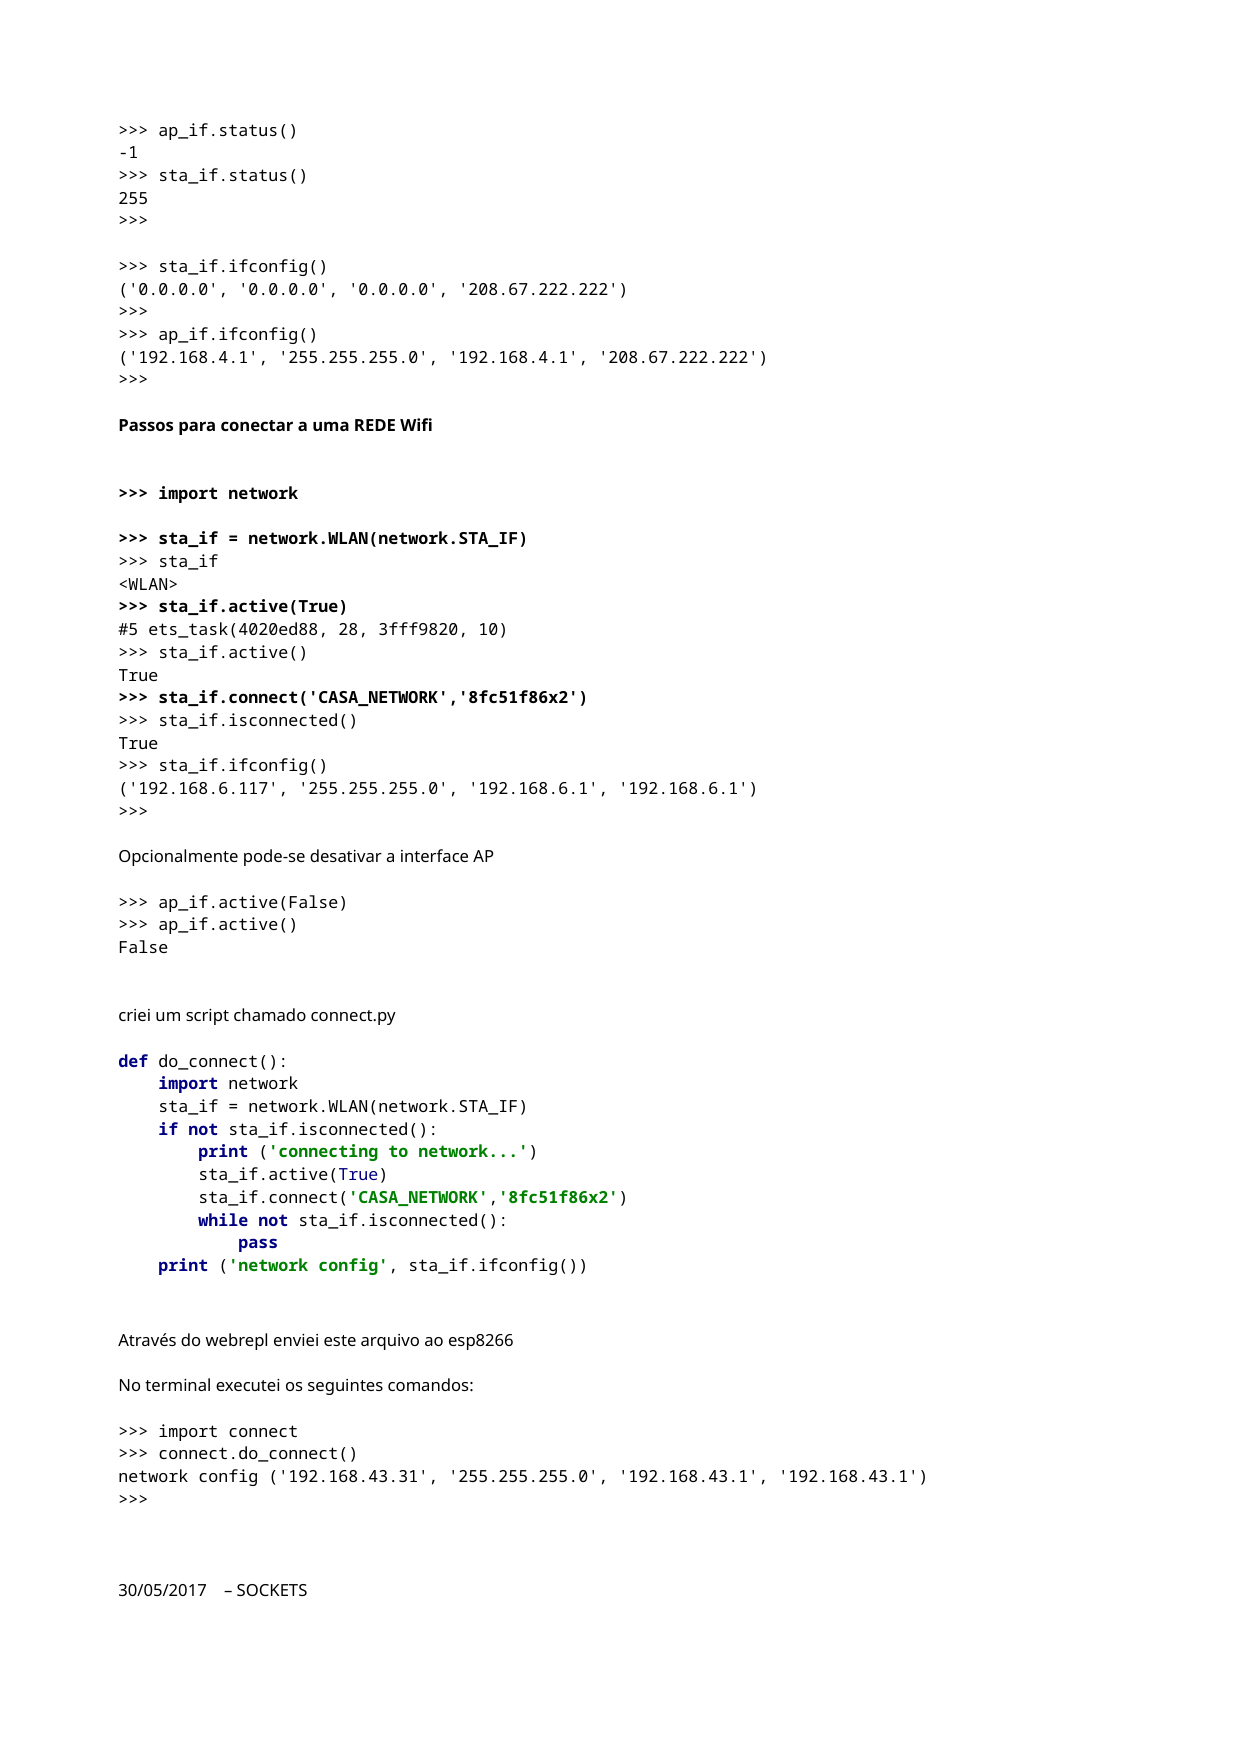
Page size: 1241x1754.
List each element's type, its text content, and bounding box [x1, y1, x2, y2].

text >>> [118, 300, 1122, 322]
text >>> sta_if.active() [118, 640, 1122, 663]
text >>> sta_if.ifconfig() [118, 254, 1122, 277]
text >>> sta_if.connect('CASA_NETWORK','8fc51f86x2') [118, 686, 1122, 708]
text >>> [118, 1487, 1122, 1510]
text >>> [118, 209, 1122, 232]
text #5 ets_task(4020ed88, 28, 3fff9820, 10) [118, 618, 1122, 640]
text True [118, 731, 1122, 754]
text def do_connect(): [118, 1049, 1122, 1072]
text False [118, 936, 1122, 958]
text >>> sta_if.ifconfig() [118, 754, 1122, 777]
text >>> ap_if.ifconfig() [118, 322, 1122, 345]
text >>> sta_if [118, 549, 1122, 572]
text network config ('192.168.43.31', '255.255.255.0', '192.168.43.1', '192.168.43.1') [118, 1465, 1122, 1487]
text pass [118, 1231, 1122, 1253]
text while not sta_if.isconnected(): [118, 1208, 1122, 1231]
text -1 [118, 141, 1122, 163]
text >>> import network [118, 481, 1122, 504]
text print ('network config', sta_if.ifconfig()) [118, 1253, 1122, 1276]
text sta_if.active(True) [118, 1163, 1122, 1185]
text Através do webrepl enviei este arquivo ao esp8266 [118, 1328, 1122, 1351]
text >>> ap_if.status() [118, 118, 1122, 141]
text sta_if = network.WLAN(network.STA_IF) [118, 1094, 1122, 1117]
text ('192.168.4.1', '255.255.255.0', '192.168.4.1', '208.67.222.222') [118, 345, 1122, 368]
text if not sta_if.isconnected(): [118, 1117, 1122, 1140]
text ('192.168.6.117', '255.255.255.0', '192.168.6.1', '192.168.6.1') [118, 777, 1122, 799]
text print ('connecting to network...') [118, 1140, 1122, 1163]
text import network [118, 1072, 1122, 1094]
text >>> [118, 799, 1122, 822]
text >>> sta_if.active(True) [118, 595, 1122, 618]
text Opcionalmente pode-se desativar a interface AP [118, 845, 1122, 867]
text >>> ap_if.active() [118, 913, 1122, 936]
text No terminal executei os seguintes comandos: [118, 1374, 1122, 1397]
text <WLAN> [118, 572, 1122, 595]
text 255 [118, 186, 1122, 209]
text >>> ap_if.active(False) [118, 890, 1122, 913]
text >>> connect.do_connect() [118, 1442, 1122, 1465]
text >>> sta_if = network.WLAN(network.STA_IF) [118, 527, 1122, 549]
text >>> sta_if.status() [118, 163, 1122, 186]
text >>> [118, 368, 1122, 391]
text >>> sta_if.isconnected() [118, 708, 1122, 731]
text criei um script chamado connect.py [118, 1004, 1122, 1026]
text 30/05/2017 – SOCKETS [118, 1578, 1122, 1601]
text ('0.0.0.0', '0.0.0.0', '0.0.0.0', '208.67.222.222') [118, 277, 1122, 300]
text >>> import connect [118, 1419, 1122, 1442]
text Passos para conectar a uma REDE Wifi [118, 413, 1122, 436]
text True [118, 663, 1122, 686]
text sta_if.connect('CASA_NETWORK','8fc51f86x2') [118, 1185, 1122, 1208]
